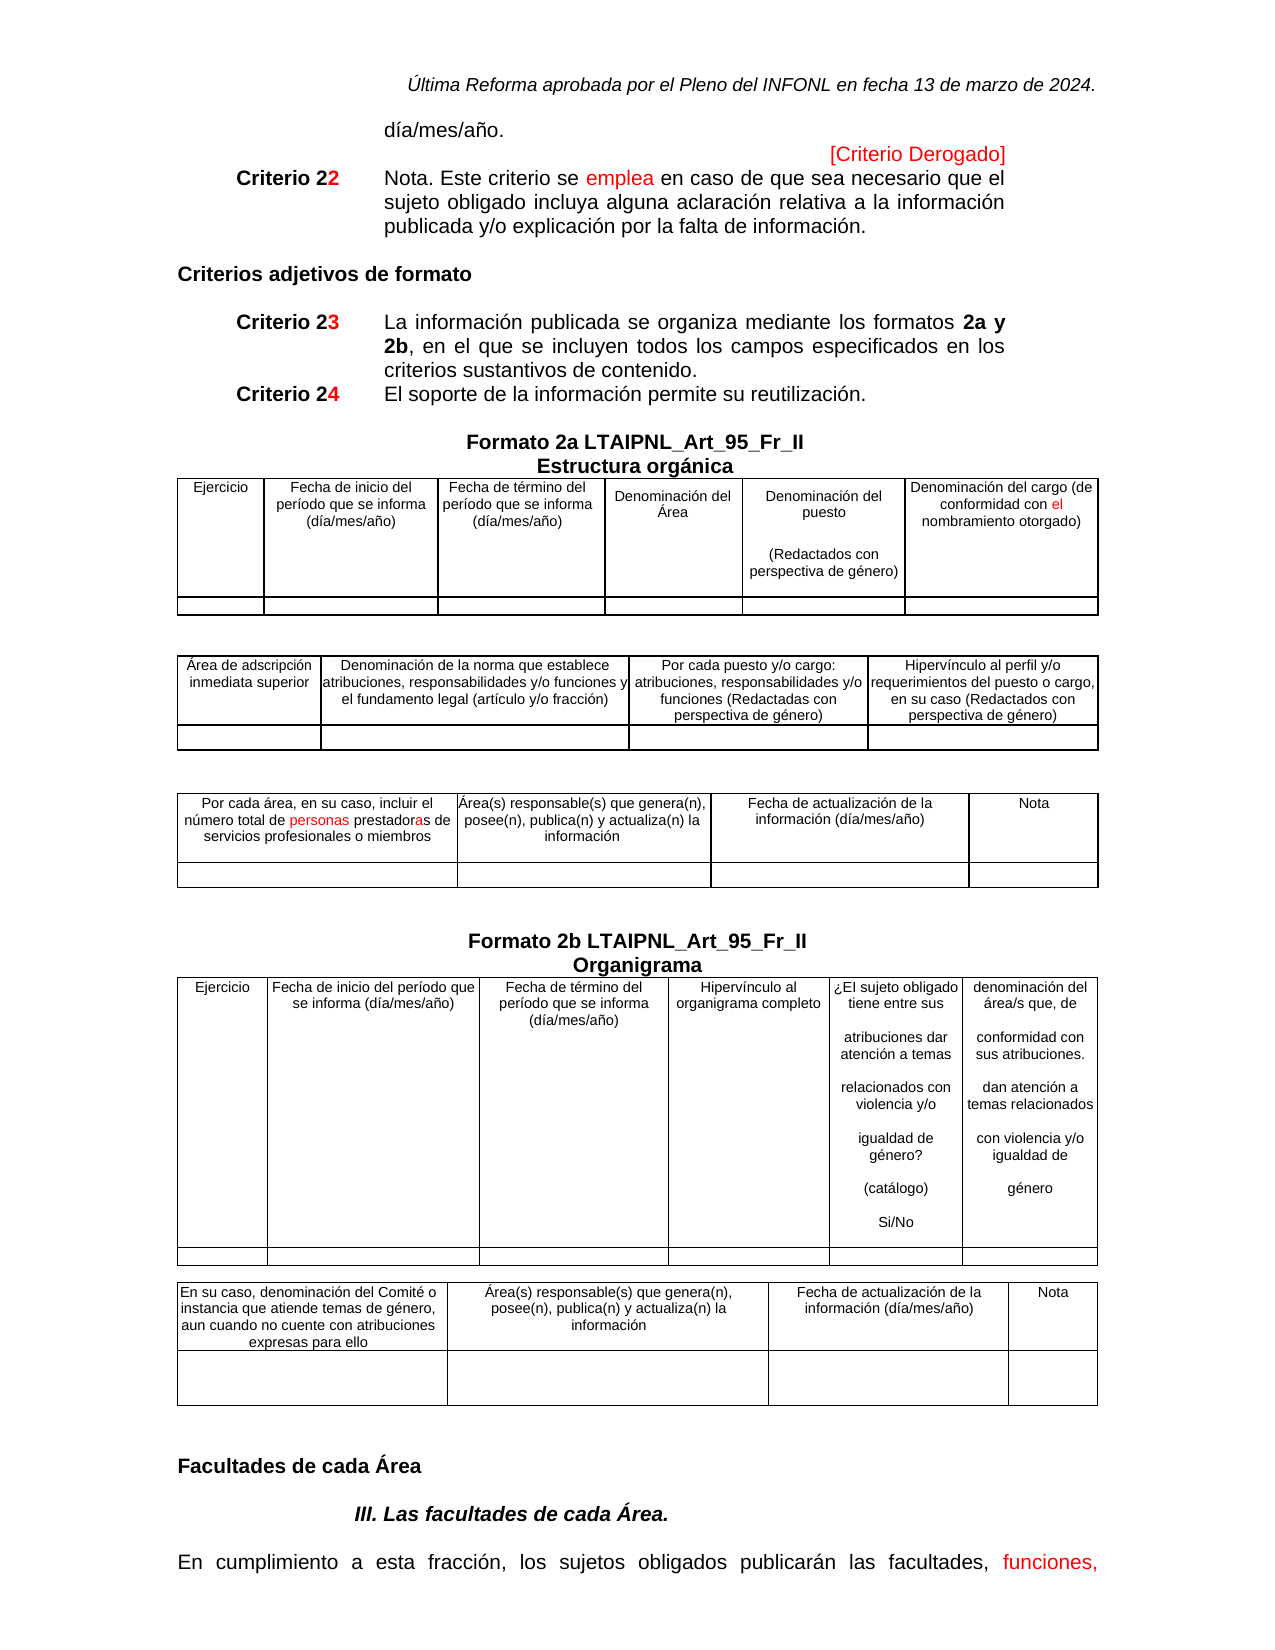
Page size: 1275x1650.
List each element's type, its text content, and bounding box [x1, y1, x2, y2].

table_header Por cada área, en su caso, incluir el número total de personas prestadoras de servicios profesionales o miembros [178, 794, 457, 861]
table_header Fecha de actualización de la información (día/mes/año) [769, 1283, 1008, 1350]
table_cell [1009, 1351, 1097, 1405]
text III. Las facultades de cada Área. [354, 1502, 1004, 1526]
table_cell [439, 598, 604, 614]
table_cell [669, 1248, 829, 1264]
table_cell [178, 598, 263, 614]
table_header En su caso, denominación del Comité o instancia que atiende temas de género, aun cuando no cuente con atribuciones expresas para ello [178, 1283, 447, 1350]
text Criterio 23 La información publicada se organiza mediante los formatos 2a y 2b, en el que se incluyen todos los campos especificados en los criterios sustantivos de contenido. [236, 310, 1006, 382]
text En cumplimiento a esta fracción, los sujetos obligados publicarán las facultades, funciones, [177, 1550, 1098, 1574]
table_header Denominación de la norma que establece atribuciones, responsabilidades y/o funciones y el fundamento legal (artículo y/o fracción) [322, 657, 628, 724]
table_cell [906, 598, 1097, 614]
table_cell [480, 1248, 668, 1264]
table_header Fecha de término del período que se informa (día/mes/año) [439, 479, 604, 596]
table_header ¿EI sujeto obligado tiene entre sus atribuciones dar atención a temas relacionados con violencia y/o igualdad de género? (catálogo) Si/No [830, 978, 962, 1247]
text Criterio 22 Nota. Este criterio se emplea en caso de que sea necesario que el sujeto obligado incluya alguna aclaración relativa a la información publicada y/o explicación por la falta de información. [236, 166, 1006, 238]
text Criterios adjetivos de formato [177, 262, 1006, 286]
table_cell [712, 863, 968, 887]
table_cell [606, 598, 742, 614]
table_header Ejercicio [178, 978, 267, 1247]
table_cell [178, 863, 457, 887]
text Organigrama [177, 953, 1098, 977]
table_cell [178, 726, 320, 749]
table_cell [178, 1248, 267, 1264]
table_header Fecha de término del período que se informa (día/mes/año) [480, 978, 668, 1247]
table_cell [178, 1351, 447, 1405]
table_header Hipervínculo al perfil y/o requerimientos del puesto o cargo, en su caso (Redactados con perspectiva de género) [869, 657, 1097, 724]
table_cell [448, 1351, 768, 1405]
table_cell [268, 1248, 479, 1264]
table_header denominación del área/s que, de conformidad con sus atribuciones. dan atención a temas relacionados con violencia y/o igualdad de género [963, 978, 1097, 1247]
table_header Hipervínculo al organigrama completo [669, 978, 829, 1247]
table_cell [963, 1248, 1097, 1264]
table_header Denominación del puesto (Redactados con perspectiva de género) [743, 479, 904, 596]
table_header Denominación del cargo (de conformidad con el nombramiento otorgado) [906, 479, 1097, 596]
text Formato 2b LTAIPNL_Art_95_Fr_II [177, 929, 1098, 953]
table_header Área de adscripción inmediata superior [178, 657, 320, 724]
text Formato 2a LTAIPNL_Art_95_Fr_II [177, 429, 1093, 453]
table_cell [769, 1351, 1008, 1405]
text Estructura orgánica [177, 453, 1093, 477]
table_cell [630, 726, 867, 749]
table_header Ejercicio [178, 479, 263, 596]
text Criterio 24 El soporte de la información permite su reutilización. [236, 382, 1006, 406]
text [Criterio Derogado] [236, 142, 1006, 166]
table_cell [458, 863, 710, 887]
table_header Denominación del Área [606, 479, 742, 596]
table_header Área(s) responsable(s) que genera(n), posee(n), publica(n) y actualiza(n) la información [458, 794, 710, 861]
table_cell [830, 1248, 962, 1264]
table_header Nota [1009, 1283, 1097, 1350]
text día/mes/año. [236, 118, 1006, 142]
table_header Fecha de inicio del período que se informa (día/mes/año) [265, 479, 437, 596]
table_cell [743, 598, 904, 614]
table_header Fecha de actualización de la información (día/mes/año) [712, 794, 968, 861]
table_header Fecha de inicio del período que se informa (día/mes/año) [268, 978, 479, 1247]
table_cell [265, 598, 437, 614]
table_cell [869, 726, 1097, 749]
text Facultades de cada Área [177, 1454, 1044, 1478]
table_header Por cada puesto y/o cargo: atribuciones, responsabilidades y/o funciones (Redactadas con perspectiva de género) [630, 657, 867, 724]
table_cell [970, 863, 1097, 887]
table_header Nota [970, 794, 1097, 861]
table_header Área(s) responsable(s) que genera(n), posee(n), publica(n) y actualiza(n) la información [448, 1283, 768, 1350]
table_cell [322, 726, 628, 749]
